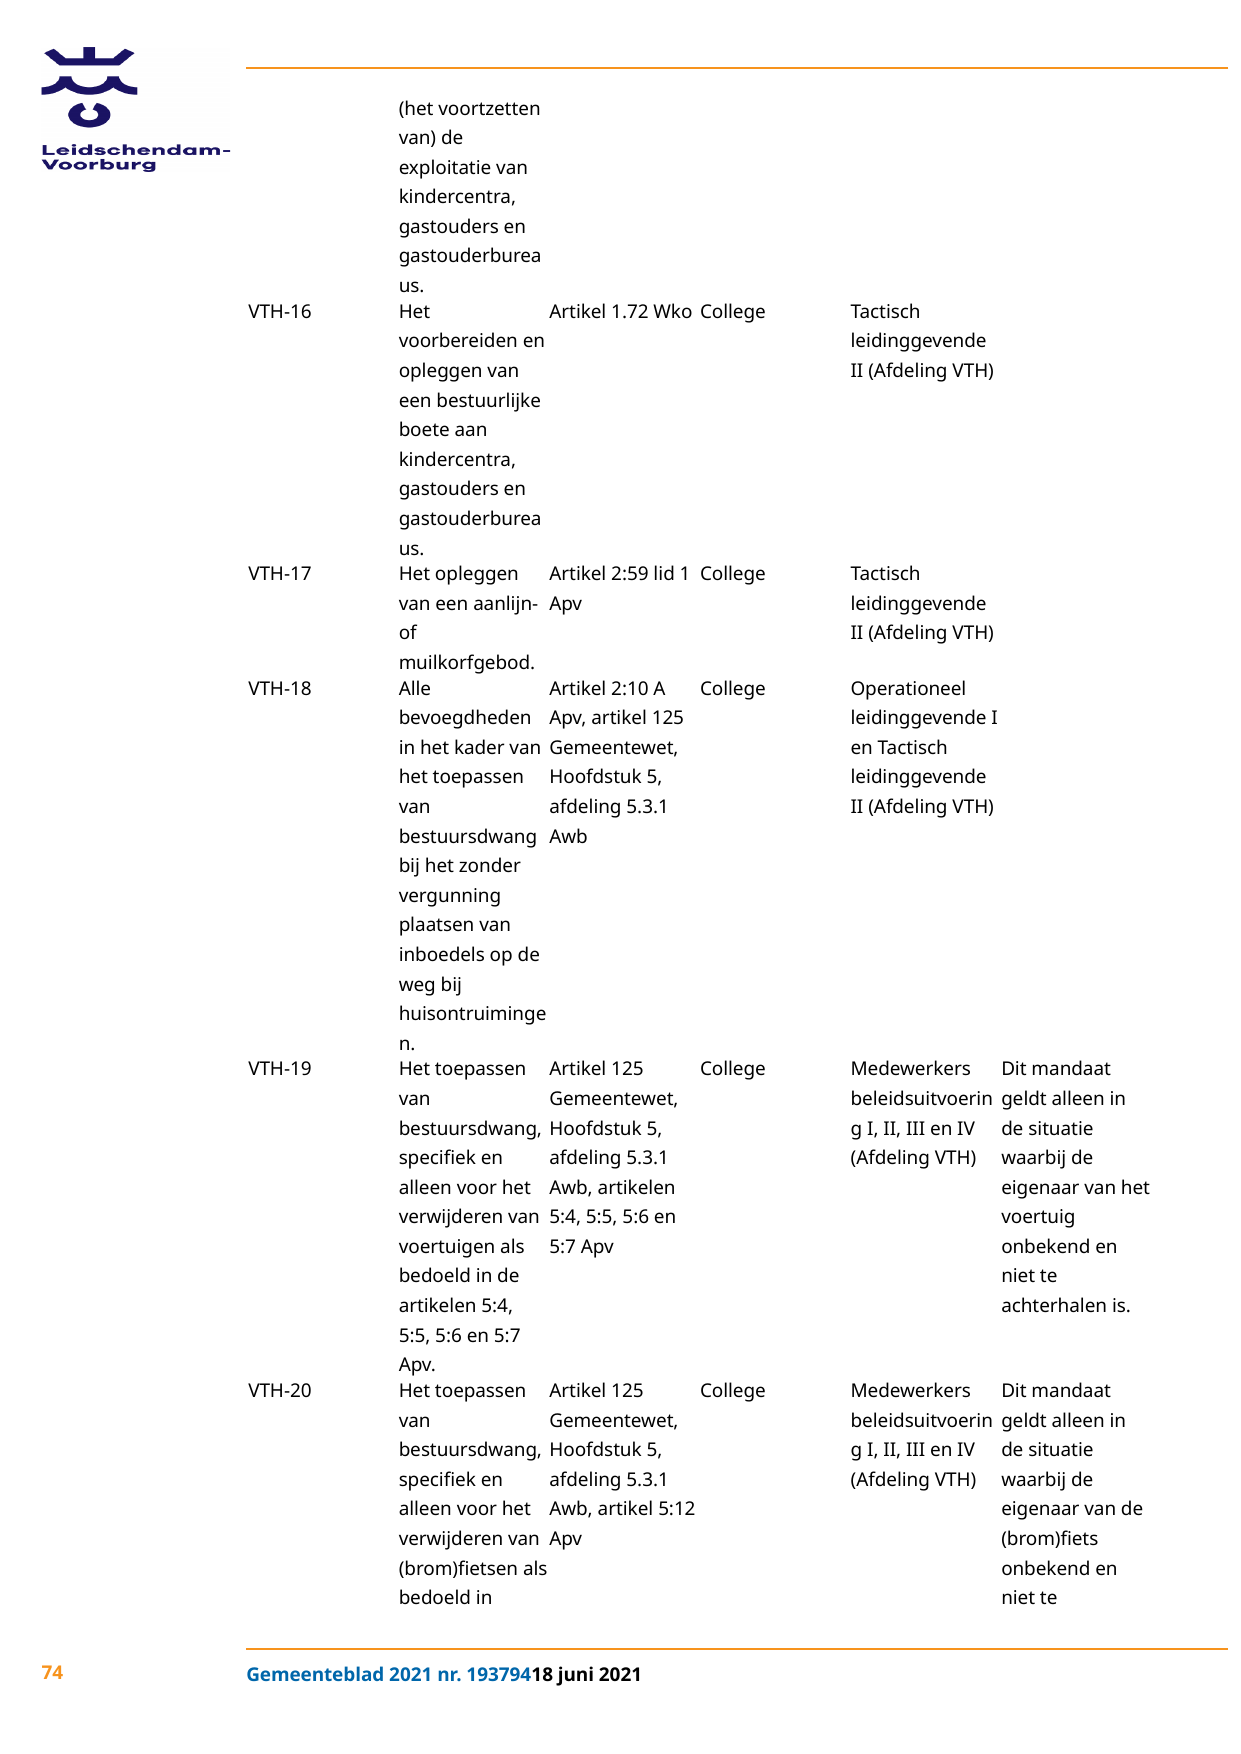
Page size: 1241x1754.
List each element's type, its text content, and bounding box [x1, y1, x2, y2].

table_cell Het toepassen van bestuursdwang, specifiek en alleen voor het verwijderen van (brom)fietsen als bedoeld in [399, 1377, 549, 1610]
table_cell College [700, 675, 850, 1056]
table_cell College [700, 298, 850, 560]
table_cell VTH-16 [248, 298, 398, 560]
table_cell [1001, 298, 1152, 560]
table_cell [1001, 560, 1152, 675]
table_cell (het voortzetten van) de exploitatie van kindercentra, gastouders en gastouderbureaus. [399, 95, 549, 298]
table_cell Operationeel leidinggevende I en Tactisch leidinggevende II (Afdeling VTH) [850, 675, 1001, 1056]
table_cell Artikel 125 Gemeentewet, Hoofdstuk 5, afdeling 5.3.1 Awb, artikelen 5:4, 5:5, 5:6 en 5:7 Apv [549, 1056, 700, 1377]
table_cell [248, 95, 398, 298]
table_cell [850, 95, 1001, 298]
table_cell Dit mandaat geldt alleen in de situatie waarbij de eigenaar van het voertuig onbekend en niet te achterhalen is. [1001, 1056, 1152, 1377]
table_cell Het toepassen van bestuursdwang, specifiek en alleen voor het verwijderen van voertuigen als bedoeld in de artikelen 5:4, 5:5, 5:6 en 5:7 Apv. [399, 1056, 549, 1377]
table_cell Artikel 125 Gemeentewet, Hoofdstuk 5, afdeling 5.3.1 Awb, artikel 5:12 Apv [549, 1377, 700, 1610]
table_cell [1001, 675, 1152, 1056]
picture [41, 47, 231, 172]
table_cell VTH-17 [248, 560, 398, 675]
table_cell Artikel 1.72 Wko [549, 298, 700, 560]
table_cell Tactisch leidinggevende II (Afdeling VTH) [850, 298, 1001, 560]
table_cell Artikel 2:59 lid 1 Apv [549, 560, 700, 675]
table_cell College [700, 1056, 850, 1377]
table_cell Het voorbereiden en opleggen van een bestuurlijke boete aan kindercentra, gastouders en gastouderbureaus. [399, 298, 549, 560]
table_cell Dit mandaat geldt alleen in de situatie waarbij de eigenaar van de (brom)fiets onbekend en niet te [1001, 1377, 1152, 1610]
table_cell Artikel 2:10 A Apv, artikel 125 Gemeentewet, Hoofdstuk 5, afdeling 5.3.1 Awb [549, 675, 700, 1056]
table_cell [700, 95, 850, 298]
table_cell VTH-20 [248, 1377, 398, 1610]
table_cell Medewerkers beleidsuitvoering I, II, III en IV (Afdeling VTH) [850, 1377, 1001, 1610]
table_cell College [700, 1377, 850, 1610]
table_cell [549, 95, 700, 298]
table_cell VTH-18 [248, 675, 398, 1056]
table_cell [1001, 95, 1152, 298]
table_cell Medewerkers beleidsuitvoering I, II, III en IV (Afdeling VTH) [850, 1056, 1001, 1377]
table_cell VTH-19 [248, 1056, 398, 1377]
table_cell Tactisch leidinggevende II (Afdeling VTH) [850, 560, 1001, 675]
table_cell College [700, 560, 850, 675]
table_cell Alle bevoegdheden in het kader van het toepassen van bestuursdwang bij het zonder vergunning plaatsen van inboedels op de weg bij huisontruimingen. [399, 675, 549, 1056]
table_cell Het opleggen van een aanlijn- of muilkorfgebod. [399, 560, 549, 675]
